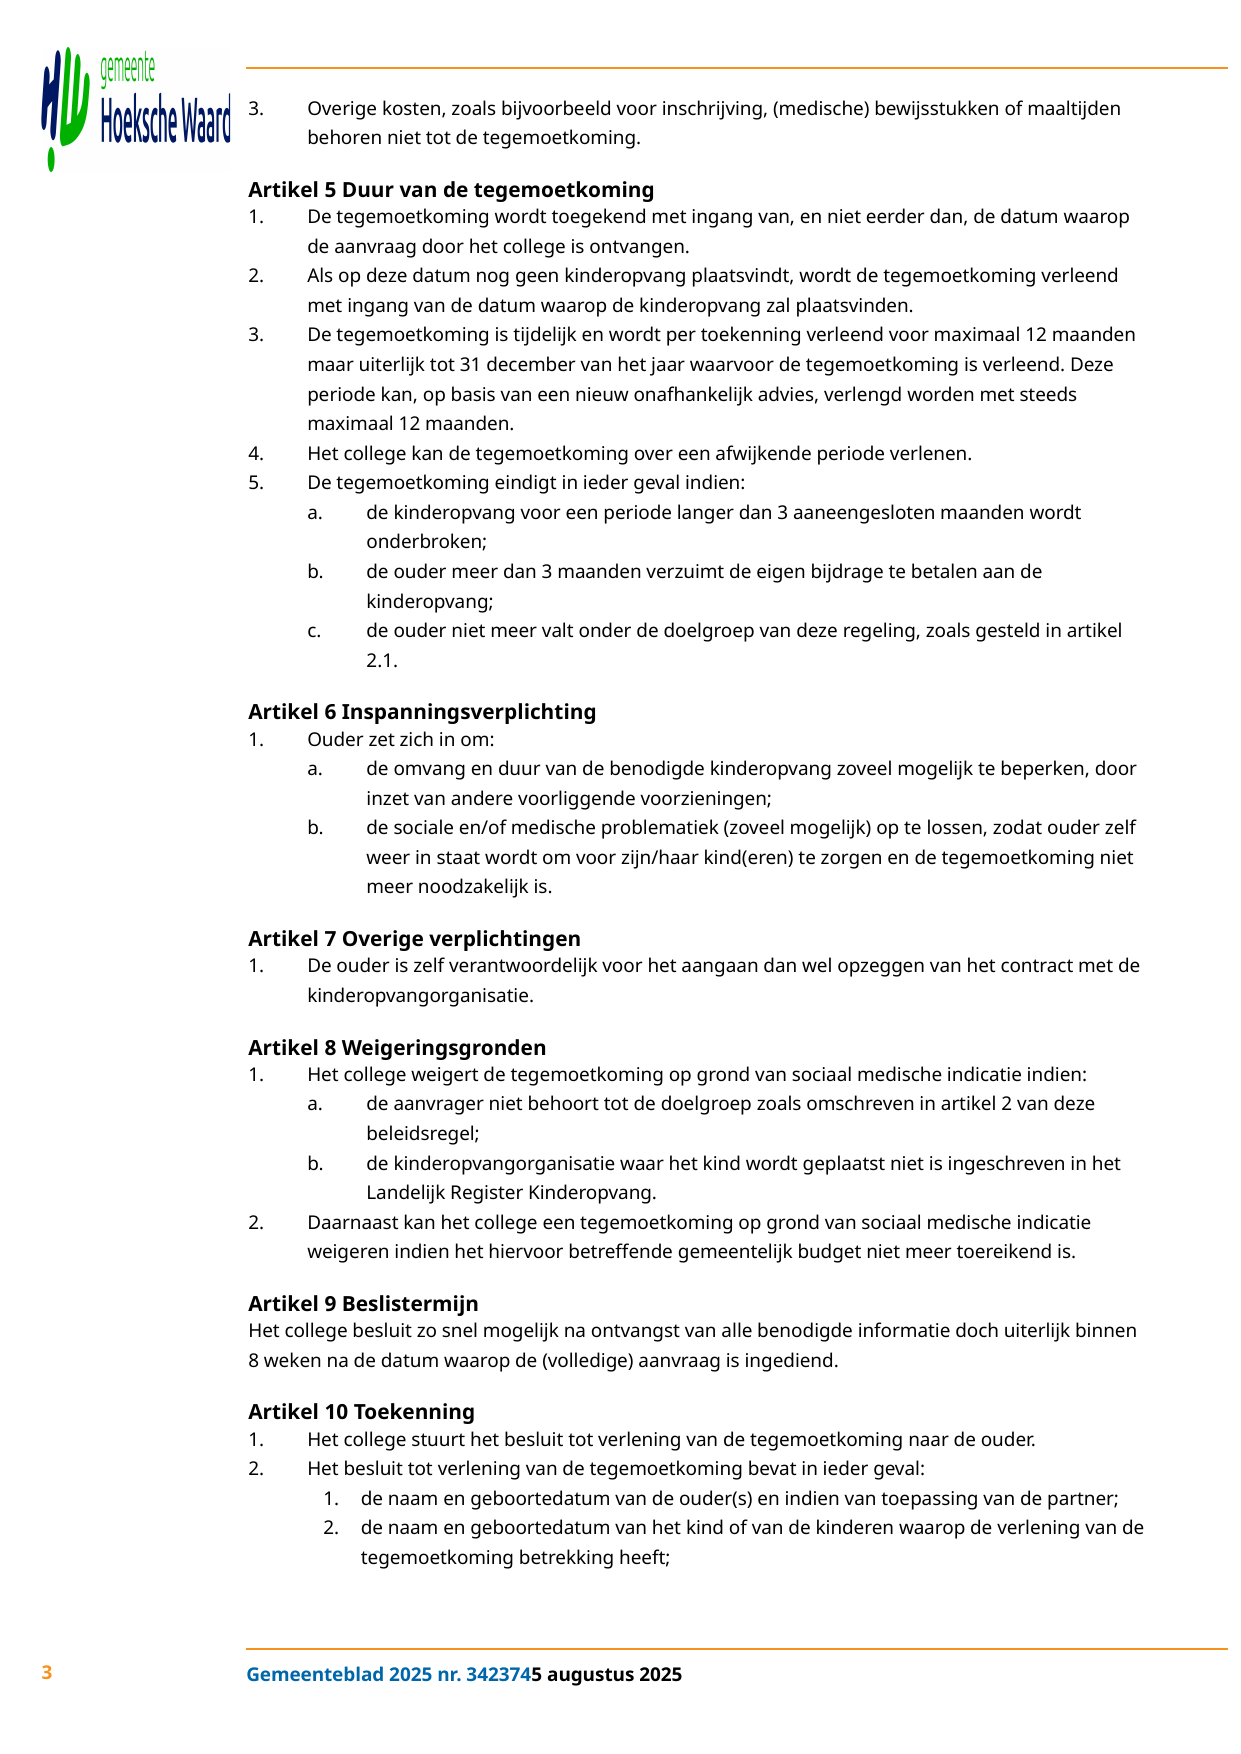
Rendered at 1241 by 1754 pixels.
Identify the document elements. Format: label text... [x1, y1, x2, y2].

text Artikel 7 Overige verplichtingen [248, 924, 1152, 953]
list De tegemoetkoming wordt toegekend met ingang van, en niet eerder dan, de datum waarop de aanvraag door het college is ontvangen. [248, 203, 1152, 258]
list Het besluit tot verlening van de tegemoetkoming bevat in ieder geval: [248, 1455, 1152, 1481]
list de kinderopvangorganisatie waar het kind wordt geplaatst niet is ingeschreven in het Landelijk Register Kinderopvang. [307, 1150, 1152, 1205]
list de aanvrager niet behoort tot de doelgroep zoals omschreven in artikel 2 van deze beleidsregel; [307, 1091, 1152, 1146]
picture [41, 47, 231, 172]
list Het college weigert de tegemoetkoming op grond van sociaal medische indicatie indien: [248, 1061, 1152, 1087]
list de sociale en/of medische problematiek (zoveel mogelijk) op te lossen, zodat ouder zelf weer in staat wordt om voor zijn/haar kind(eren) te zorgen en de tegemoetkoming niet meer noodzakelijk is. [307, 814, 1152, 899]
list de kinderopvang voor een periode langer dan 3 aaneengesloten maanden wordt onderbroken; [307, 499, 1152, 554]
list Het college kan de tegemoetkoming over een afwijkende periode verlenen. [248, 440, 1152, 466]
text Artikel 6 Inspanningsverplichting [248, 697, 1152, 726]
list Daarnaast kan het college een tegemoetkoming op grond van sociaal medische indicatie weigeren indien het hiervoor betreffende gemeentelijk budget niet meer toereikend is. [248, 1209, 1152, 1264]
text Artikel 9 Beslistermijn [248, 1289, 1152, 1317]
list de naam en geboortedatum van het kind of van de kinderen waarop de verlening van de tegemoetkoming betrekking heeft; [323, 1514, 1152, 1570]
list De ouder is zelf verantwoordelijk voor het aangaan dan wel opzeggen van het contract met de kinderopvangorganisatie. [248, 953, 1152, 1008]
list Als op deze datum nog geen kinderopvang plaatsvindt, wordt de tegemoetkoming verleend met ingang van de datum waarop de kinderopvang zal plaatsvinden. [248, 262, 1152, 318]
list De tegemoetkoming eindigt in ieder geval indien: [248, 469, 1152, 495]
list de naam en geboortedatum van de ouder(s) en indien van toepassing van de partner; [323, 1485, 1152, 1511]
list de ouder meer dan 3 maanden verzuimt de eigen bijdrage te betalen aan de kinderopvang; [307, 558, 1152, 613]
text Artikel 10 Toekenning [248, 1397, 1152, 1426]
list Overige kosten, zoals bijvoorbeeld voor inschrijving, (medische) bewijsstukken of maaltijden behoren niet tot de tegemoetkoming. [248, 95, 1152, 150]
text Het college besluit zo snel mogelijk na ontvangst van alle benodigde informatie doch uiterlijk binnen 8 weken na de datum waarop de (volledige) aanvraag is ingediend. [248, 1317, 1152, 1373]
list de ouder niet meer valt onder de doelgroep van deze regeling, zoals gesteld in artikel 2.1. [307, 617, 1152, 673]
list Ouder zet zich in om: [248, 726, 1152, 752]
list de omvang en duur van de benodigde kinderopvang zoveel mogelijk te beperken, door inzet van andere voorliggende voorzieningen; [307, 755, 1152, 811]
list De tegemoetkoming is tijdelijk en wordt per toekenning verleend voor maximaal 12 maanden maar uiterlijk tot 31 december van het jaar waarvoor de tegemoetkoming is verleend. Deze periode kan, op basis van een nieuw onafhankelijk advies, verlengd worden met steeds maximaal 12 maanden. [248, 322, 1152, 436]
text Artikel 8 Weigeringsgronden [248, 1033, 1152, 1061]
list Het college stuurt het besluit tot verlening van de tegemoetkoming naar de ouder. [248, 1426, 1152, 1452]
text Artikel 5 Duur van de tegemoetkoming [248, 175, 1152, 203]
